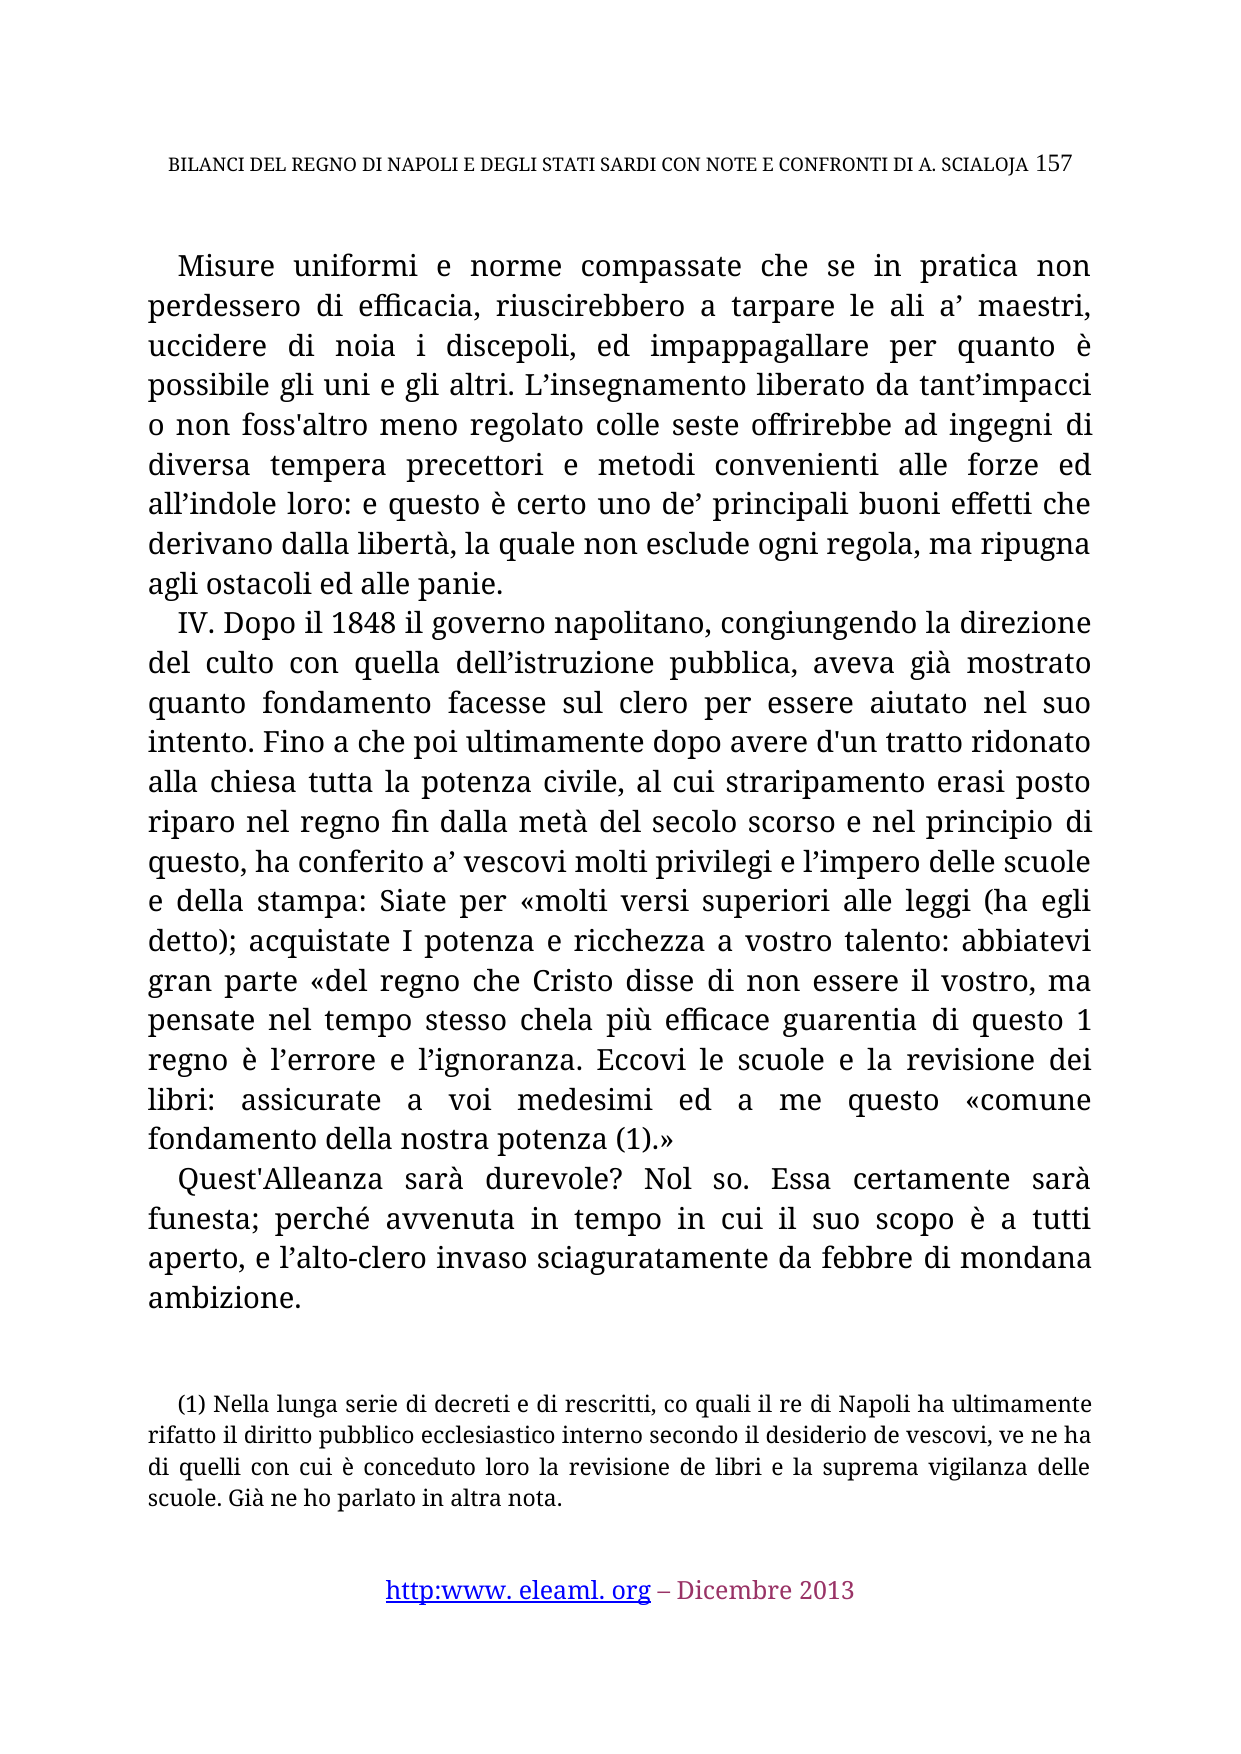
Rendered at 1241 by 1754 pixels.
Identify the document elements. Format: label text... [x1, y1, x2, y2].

text IV. Dopo il 1848 il governo napolitano, congiungendo la direzione del culto con quella dell’istruzione pubblica, aveva già mostrato quanto fondamento facesse sul clero per essere aiutato nel suo intento. Fino a che poi ultimamente dopo avere d'un tratto ridonato alla chiesa tutta la potenza civile, al cui straripamento erasi posto riparo nel regno fin dalla metà del secolo scorso e nel principio di questo, ha conferito a’ vescovi molti privilegi e l’impero delle scuole e della stampa: Siate per «molti versi superiori alle leggi (ha egli detto); acquistate I potenza e ricchezza a vostro talento: abbiatevi gran parte «del regno che Cristo disse di non essere il vostro, ma pensate nel tempo stesso chela più efficace guarentia di questo 1 regno è l’errore e l’ignoranza. Eccovi le scuole e la revisione dei libri: assicurate a voi medesimi ed a me questo «comune fondamento della nostra potenza (1).» [148, 603, 1093, 1158]
text Quest'Alleanza sarà durevole? Nol so. Essa certamente sarà funesta; perché avvenuta in tempo in cui il suo scopo è a tutti aperto, e l’alto-clero invaso sciaguratamente da febbre di mondana ambizione. [148, 1158, 1093, 1317]
text Misure uniformi e norme compassate che se in pratica non perdessero di efficacia, riuscirebbero a tarpare le ali a’ maestri, uccidere di noia i discepoli, ed impappagallare per quanto è possibile gli uni e gli altri. L’insegnamento liberato da tant’impacci o non foss'altro meno regolato colle seste offrirebbe ad ingegni di diversa tempera precettori e metodi convenienti alle forze ed all’indole loro: e questo è certo uno de’ principali buoni effetti che derivano dalla libertà, la quale non esclude ogni regola, ma ripugna agli ostacoli ed alle panie. [148, 246, 1093, 603]
text (1) Nella lunga serie di decreti e di rescritti, co quali il re di Napoli ha ultimamente rifatto il diritto pubblico ecclesiastico interno secondo il desiderio de vescovi, ve ne ha di quelli con cui è conceduto loro la revisione de libri e la suprema vigilanza delle scuole. Già ne ho parlato in altra nota. [148, 1388, 1093, 1513]
